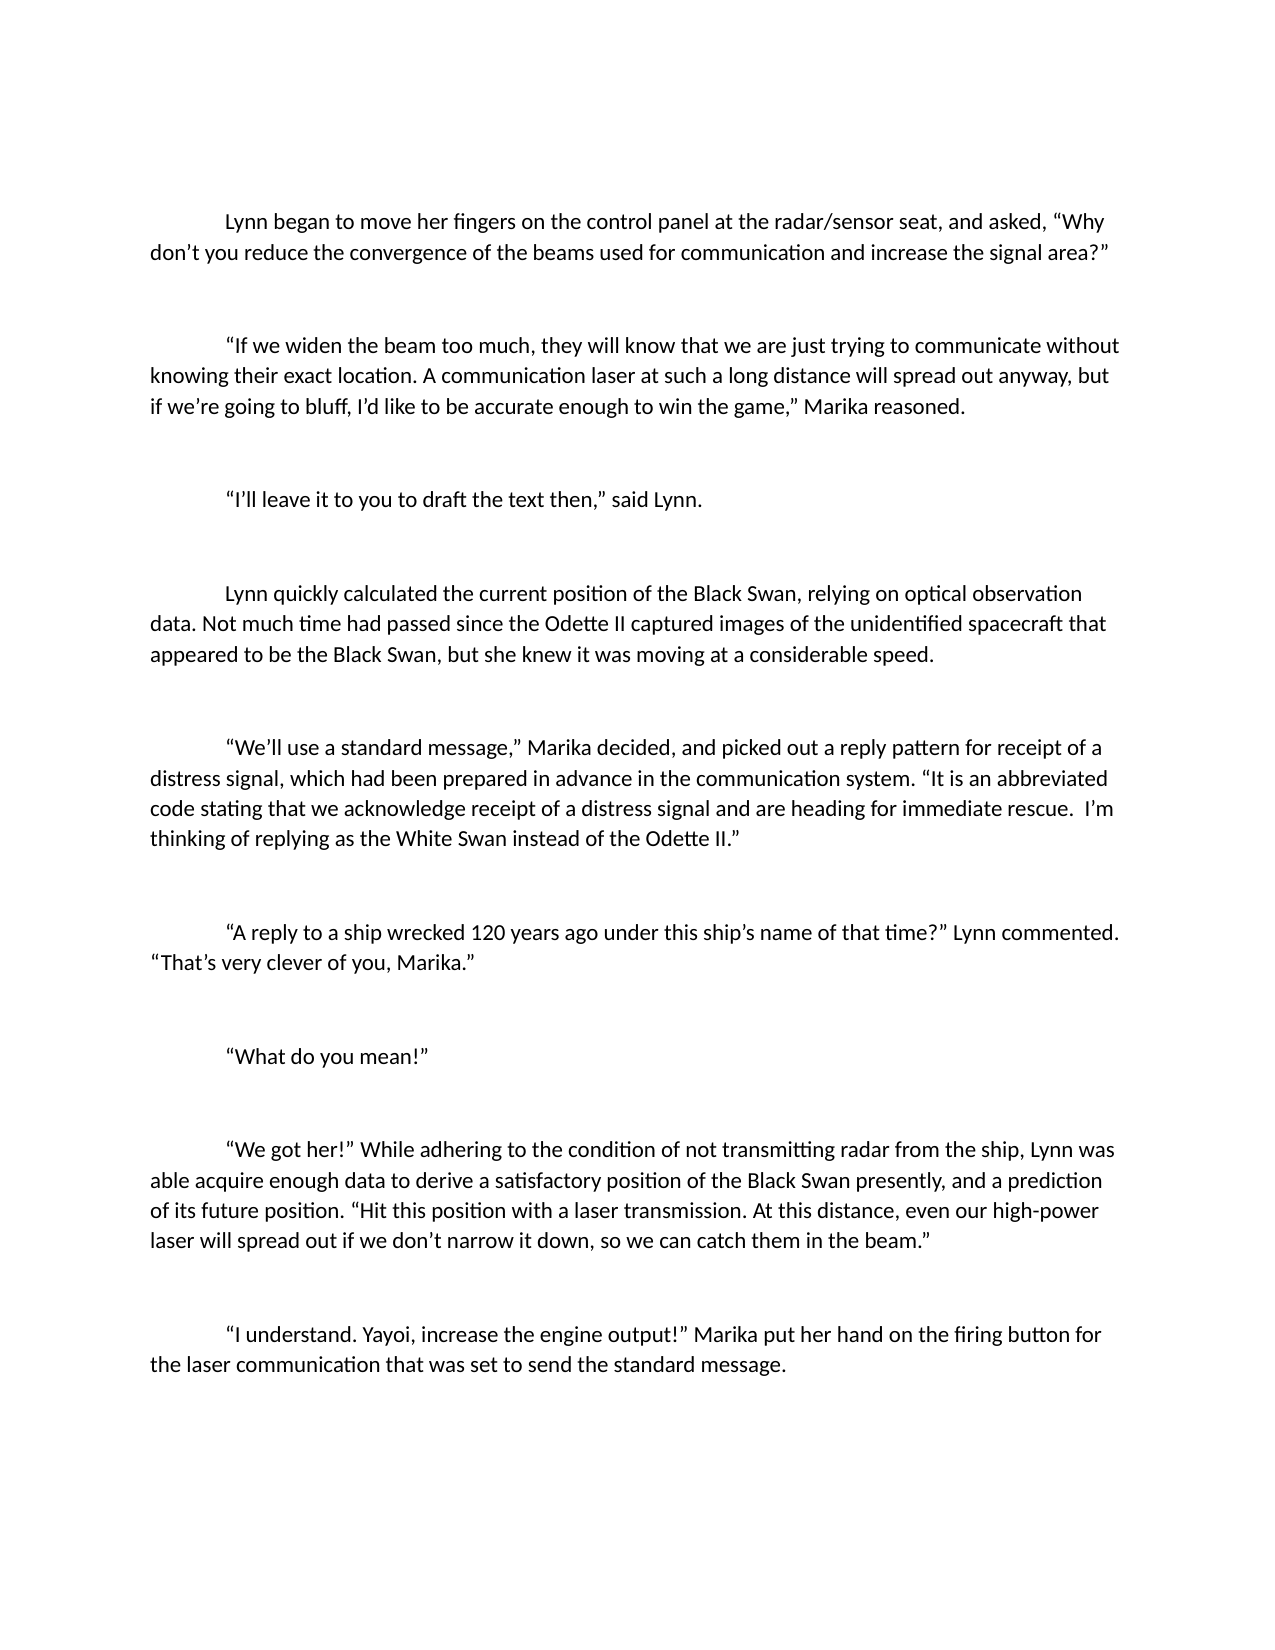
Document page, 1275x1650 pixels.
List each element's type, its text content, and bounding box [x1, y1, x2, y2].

text Lynn began to move her fingers on the control panel at the radar/sensor seat, and asked, “Why don’t you reduce the convergence of the beams used for communication and increase the signal area?” [150, 207, 1125, 266]
text “I understand. Yayoi, increase the engine output!” Marika put her hand on the firing button for the laser communication that was set to send the standard message. [150, 1320, 1125, 1378]
text “We’ll use a standard message,” Marika decided, and picked out a reply pattern for receipt of a distress signal, which had been prepared in advance in the communication system. “It is an abbreviated code stating that we acknowledge receipt of a distress signal and are heading for immediate rescue. I’m thinking of replying as the White Swan instead of the Odette II.” [150, 733, 1125, 852]
text “What do you mean!” [150, 1042, 1125, 1070]
text “If we widen the beam too much, they will know that we are just trying to communicate without knowing their exact location. A communication laser at such a long distance will spread out anyway, but if we’re going to bluff, I’d like to be accurate enough to win the game,” Marika reasoned. [150, 331, 1125, 420]
text “I’ll leave it to you to draft the text then,” said Lynn. [150, 486, 1125, 514]
text “We got her!” While adhering to the condition of not transmitting radar from the ship, Lynn was able acquire enough data to derive a satisfactory position of the Black Swan presently, and a prediction of its future position. “Hit this position with a laser transmission. At this distance, even our high-power laser will spread out if we don’t narrow it down, so we can catch them in the beam.” [150, 1136, 1125, 1254]
text “A reply to a ship wrecked 120 years ago under this ship’s name of that time?” Lynn commented. “That’s very clever of you, Marika.” [150, 918, 1125, 976]
text Lynn quickly calculated the current position of the Black Swan, relying on optical observation data. Not much time had passed since the Odette II captured images of the unidentified spacecraft that appeared to be the Black Swan, but she knew it was moving at a considerable speed. [150, 579, 1125, 668]
